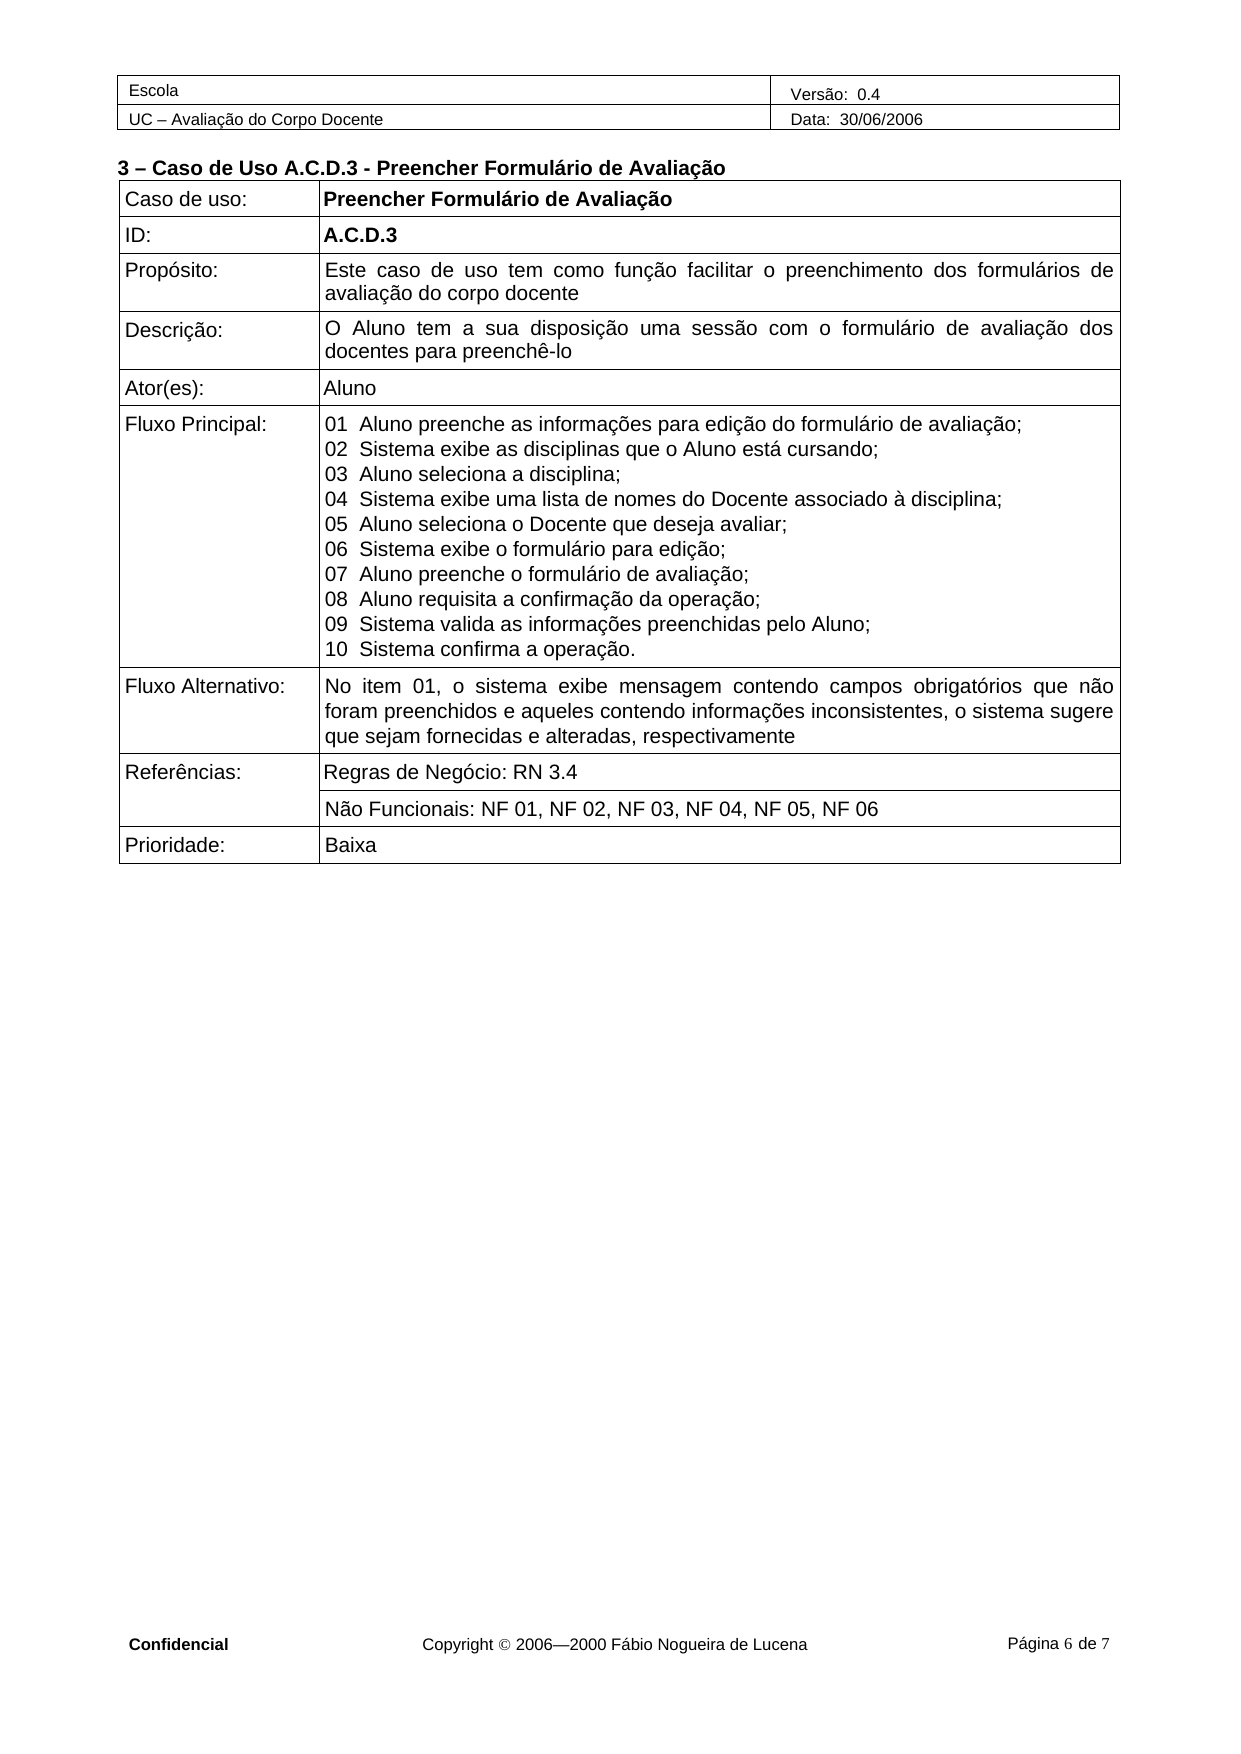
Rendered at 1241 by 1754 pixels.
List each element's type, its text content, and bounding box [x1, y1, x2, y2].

table_cell Fluxo Principal: [120, 406, 319, 667]
table_cell Aluno [320, 370, 1120, 405]
text 3 – Caso de Uso A.C.D.3 - Preencher Formulário de Avaliação [117, 154, 1120, 179]
table_header Regras de Negócio: RN 3.4 [320, 754, 1120, 790]
table_cell Baixa [320, 827, 1120, 863]
table_header Caso de uso: [120, 181, 319, 216]
table_cell O Aluno tem a sua disposição uma sessão com o formulário de avaliação dos docentes para preenchê-lo [320, 312, 1120, 369]
table_cell Fluxo Alternativo: [120, 668, 319, 753]
table_cell No item 01, o sistema exibe mensagem contendo campos obrigatórios que não foram preenchidos e aqueles contendo informações inconsistentes, o sistema sugere que sejam fornecidas e alteradas, respectivamente [320, 668, 1120, 753]
table_cell Descrição: [120, 312, 319, 369]
table_cell Referências: [120, 754, 319, 826]
table_cell A.C.D.3 [320, 217, 1120, 253]
table_cell Ator(es): [120, 370, 319, 405]
table_cell ID: [120, 217, 319, 253]
table_cell Este caso de uso tem como função facilitar o preenchimento dos formulários de avaliação do corpo docente [320, 254, 1120, 311]
table_cell Propósito: [120, 254, 319, 311]
table_header Preencher Formulário de Avaliação [320, 181, 1120, 216]
table_cell Prioridade: [120, 827, 319, 863]
table_cell Não Funcionais: NF 01, NF 02, NF 03, NF 04, NF 05, NF 06 [320, 791, 1120, 826]
table_cell 01 Aluno preenche as informações para edição do formulário de avaliação; 02 Sistema exibe as disciplinas que o Aluno está cursando; 03 Aluno seleciona a disciplina; 04 Sistema exibe uma lista de nomes do Docente associado à disciplina; 05 Aluno seleciona o Docente que deseja avaliar; 06 Sistema exibe o formulário para edição; 07 Aluno preenche o formulário de avaliação; 08 Aluno requisita a confirmação da operação; 09 Sistema valida as informações preenchidas pelo Aluno; 10 Sistema confirma a operação. [320, 406, 1120, 667]
